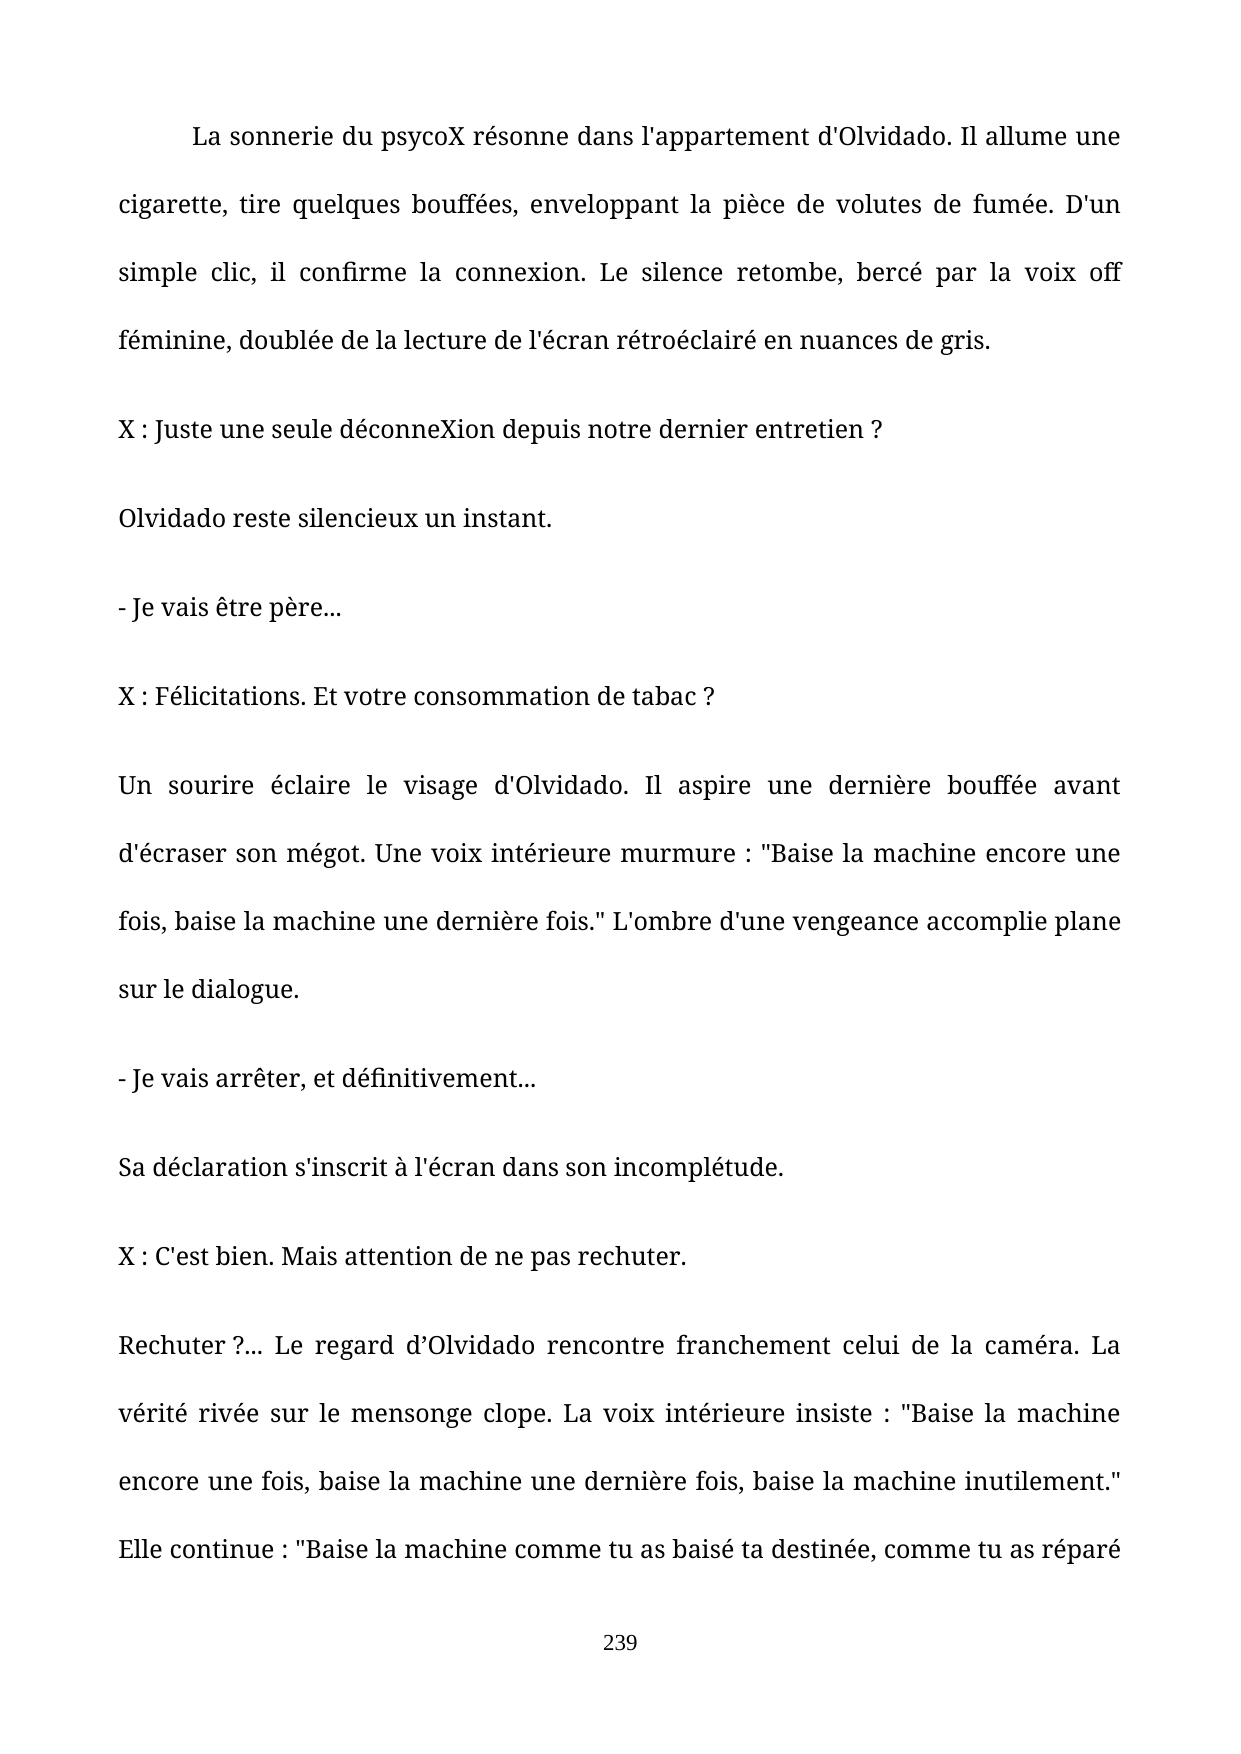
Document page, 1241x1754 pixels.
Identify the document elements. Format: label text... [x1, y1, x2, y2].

text Olvidado reste silencieux un instant.​ [118, 500, 1122, 534]
text Rechuter ?... Le regard d’Olvidado rencontre franchement celui de la caméra. La vérité rivée sur le mensonge clope. La voix intérieure insiste : "Baise la machine encore une fois, baise la machine une dernière fois, baise la machine inutilement." Elle continue : "Baise la machine comme tu as baisé ta destinée, comme tu as réparé [118, 1327, 1122, 1566]
text Sa déclaration s'inscrit à l'écran dans son incomplétude.​ [118, 1149, 1122, 1184]
text X : C'est bien. Mais attention de ne pas rechuter.​ [118, 1238, 1122, 1273]
text - Je vais arrêter, et définitivement...​ [118, 1061, 1122, 1095]
text - Je vais être père... [118, 589, 1122, 623]
text Un sourire éclaire le visage d'Olvidado. Il aspire une dernière bouffée avant d'écraser son mégot. Une voix intérieure murmure : "Baise la machine encore une fois, baise la machine une dernière fois." L'ombre d'une vengeance accomplie plane sur le dialogue.​ [118, 767, 1122, 1006]
text X : Félicitations. Et votre consommation de tabac ?​ [118, 678, 1122, 712]
text X : Juste une seule déconneXion depuis notre dernier entretien ?​ [118, 411, 1122, 446]
text La sonnerie du psycoX résonne dans l'appartement d'Olvidado. Il allume une cigarette, tire quelques bouffées, enveloppant la pièce de volutes de fumée. D'un simple clic, il confirme la connexion. Le silence retombe, bercé par la voix off féminine, doublée de la lecture de l'écran rétroéclairé en nuances de gris.​ [118, 118, 1122, 357]
